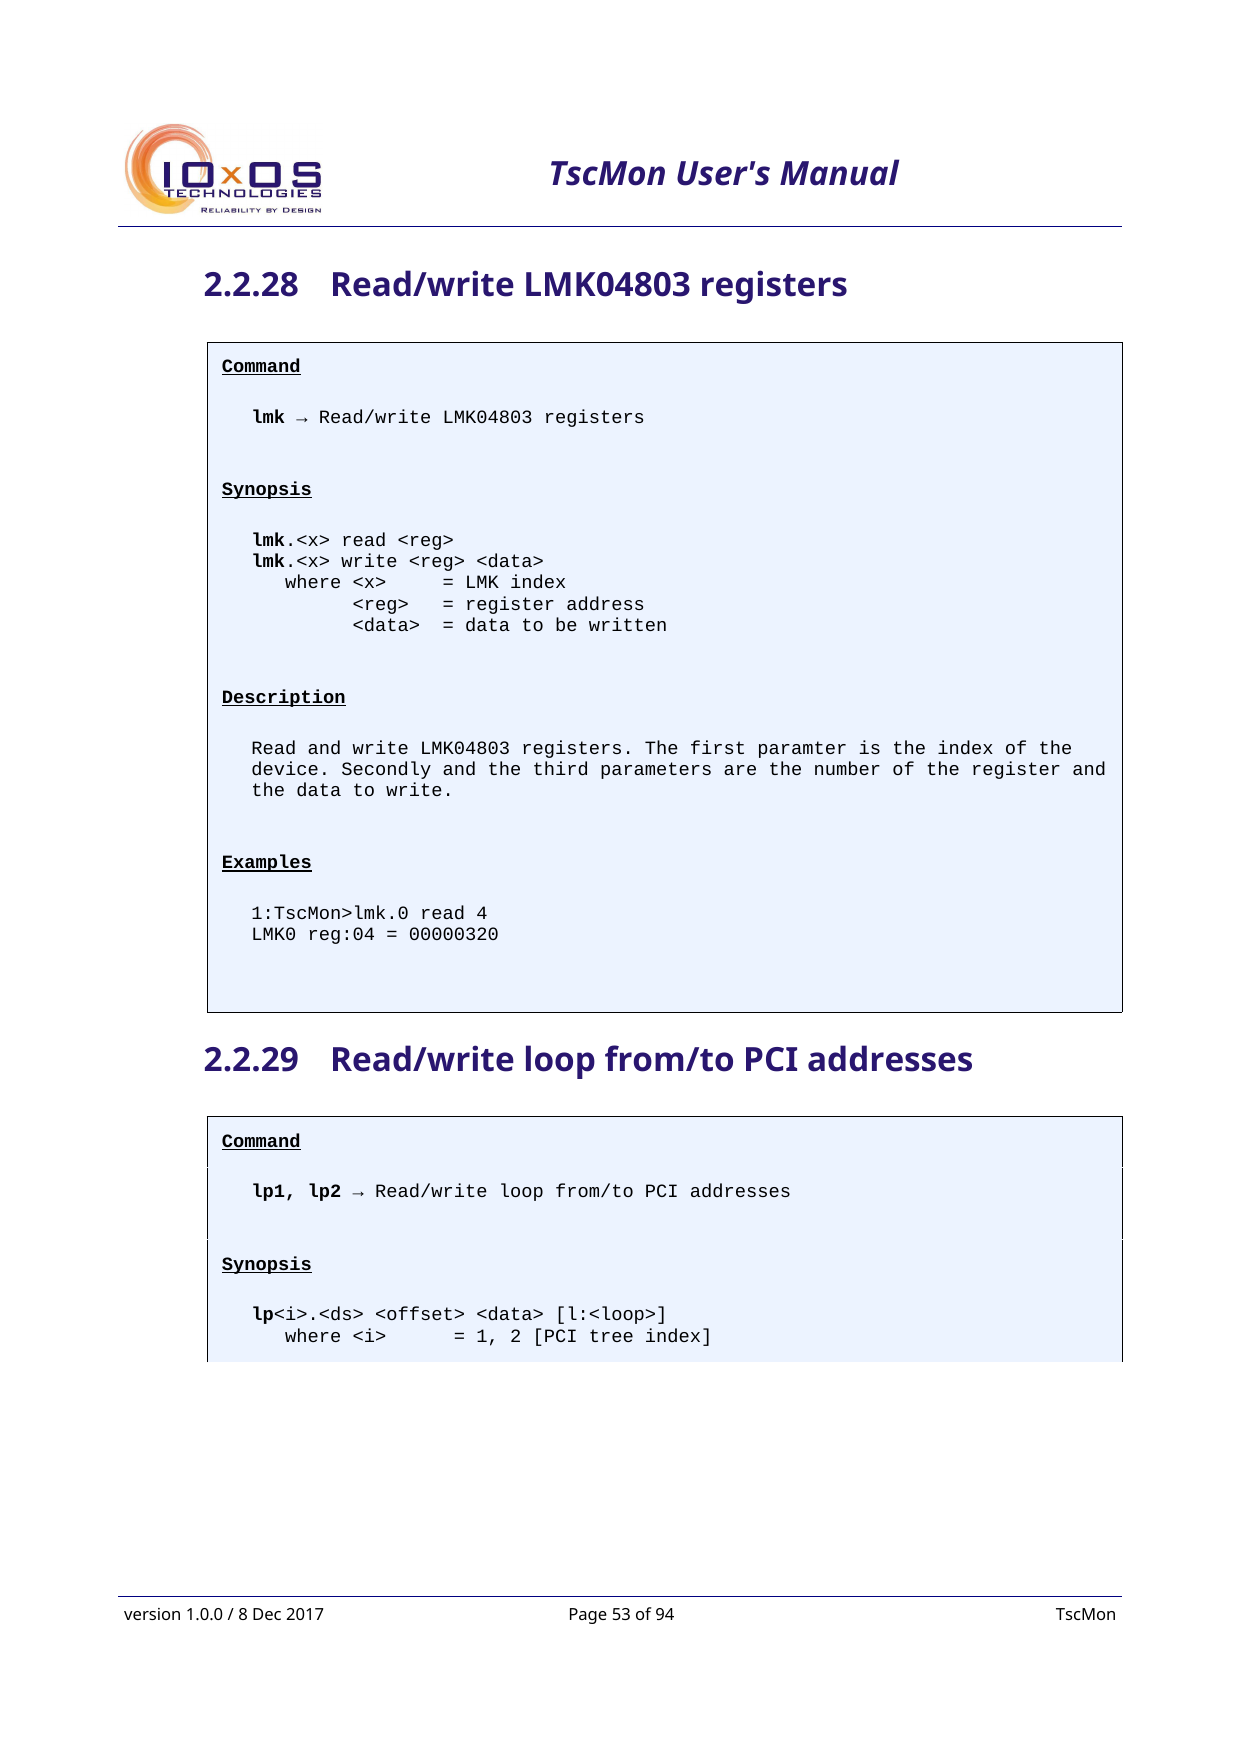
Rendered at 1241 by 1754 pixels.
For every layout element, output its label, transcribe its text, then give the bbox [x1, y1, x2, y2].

subtitle Synopsis [208, 465, 1122, 516]
text Read and write LMK04803 registers. The first paramter is the index of the device. Secondly and the third parameters are the number of the register and the data to write. [208, 724, 1122, 802]
subtitle Synopsis [208, 1239, 1122, 1290]
text <data> = data to be written [208, 616, 1122, 637]
text Command [208, 1117, 1122, 1167]
subtitle Read/write LMK04803 registers [195, 261, 1122, 306]
text where <x> = LMK index [208, 573, 1122, 594]
text where <i> = 1, 2 [PCI tree index] [208, 1326, 1122, 1362]
subtitle Read/write loop from/to PCI addresses [195, 1036, 1122, 1081]
picture [123, 123, 323, 217]
subtitle Description [208, 673, 1122, 724]
text lmk.<x> write <reg> <data> [208, 552, 1122, 573]
text LMK0 reg:04 = 00000320 [208, 925, 1122, 961]
text lp1, lp2 → Read/write loop from/to PCI addresses [208, 1167, 1122, 1203]
text lmk.<x> read <reg> [208, 516, 1122, 552]
text lp<i>.<ds> <offset> <data> [l:<loop>] [208, 1290, 1122, 1326]
text lmk → Read/write LMK04803 registers [208, 393, 1122, 429]
text <reg> = register address [208, 594, 1122, 616]
text Command [208, 343, 1122, 393]
text 1:TscMon>lmk.0 read 4 [208, 889, 1122, 925]
subtitle Examples [208, 838, 1122, 889]
